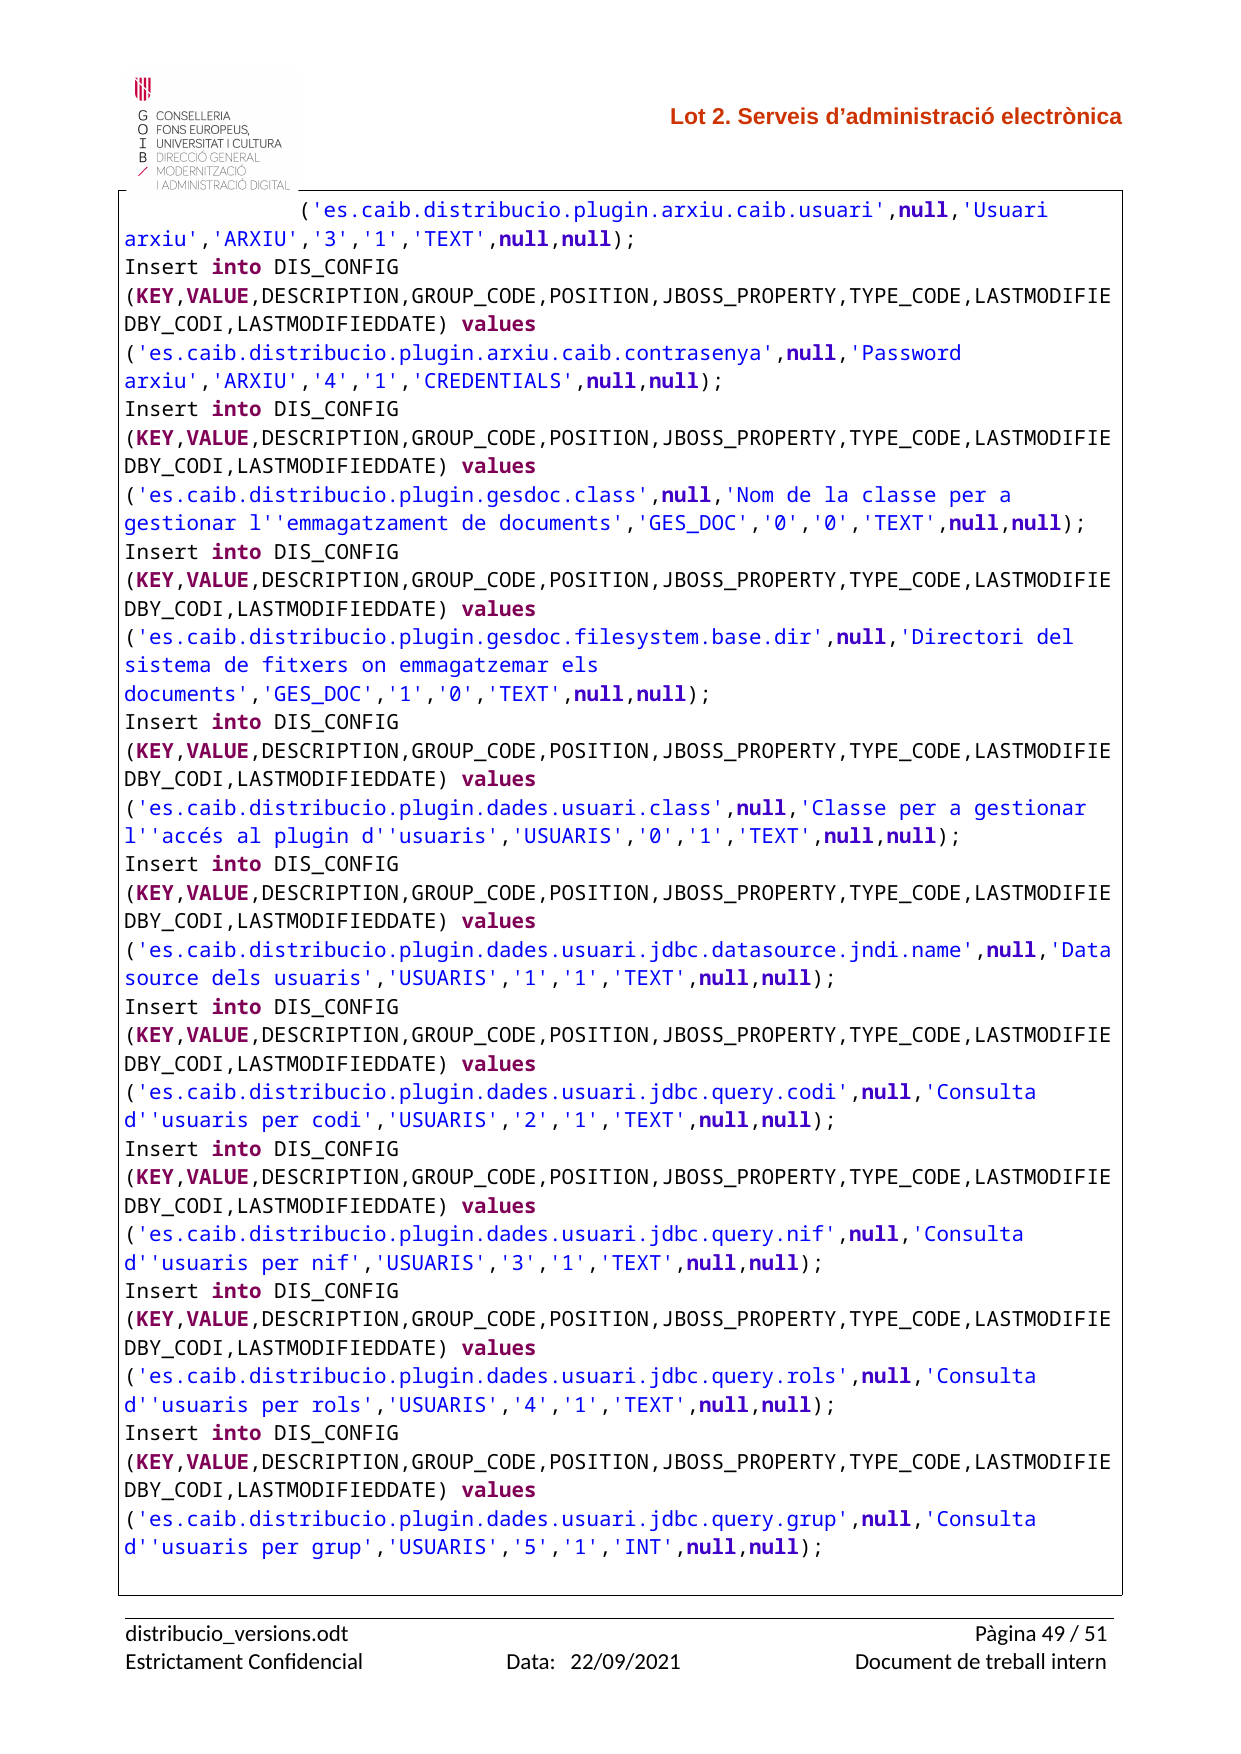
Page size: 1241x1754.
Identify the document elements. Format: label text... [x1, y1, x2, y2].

table_header ('es.caib.distribucio.plugin.arxiu.caib.usuari',null,'Usuari arxiu','ARXIU','3','1','TEXT',null,null); Insert into DIS_CONFIG (KEY,VALUE,DESCRIPTION,GROUP_CODE,POSITION,JBOSS_PROPERTY,TYPE_CODE,LASTMODIFIEDBY_CODI,LASTMODIFIEDDATE) values ('es.caib.distribucio.plugin.arxiu.caib.contrasenya',null,'Password arxiu','ARXIU','4','1','CREDENTIALS',null,null); Insert into DIS_CONFIG (KEY,VALUE,DESCRIPTION,GROUP_CODE,POSITION,JBOSS_PROPERTY,TYPE_CODE,LASTMODIFIEDBY_CODI,LASTMODIFIEDDATE) values ('es.caib.distribucio.plugin.gesdoc.class',null,'Nom de la classe per a gestionar l''emmagatzament de documents','GES_DOC','0','0','TEXT',null,null); Insert into DIS_CONFIG (KEY,VALUE,DESCRIPTION,GROUP_CODE,POSITION,JBOSS_PROPERTY,TYPE_CODE,LASTMODIFIEDBY_CODI,LASTMODIFIEDDATE) values ('es.caib.distribucio.plugin.gesdoc.filesystem.base.dir',null,'Directori del sistema de fitxers on emmagatzemar els documents','GES_DOC','1','0','TEXT',null,null); Insert into DIS_CONFIG (KEY,VALUE,DESCRIPTION,GROUP_CODE,POSITION,JBOSS_PROPERTY,TYPE_CODE,LASTMODIFIEDBY_CODI,LASTMODIFIEDDATE) values ('es.caib.distribucio.plugin.dades.usuari.class',null,'Classe per a gestionar l''accés al plugin d''usuaris','USUARIS','0','1','TEXT',null,null); Insert into DIS_CONFIG (KEY,VALUE,DESCRIPTION,GROUP_CODE,POSITION,JBOSS_PROPERTY,TYPE_CODE,LASTMODIFIEDBY_CODI,LASTMODIFIEDDATE) values ('es.caib.distribucio.plugin.dades.usuari.jdbc.datasource.jndi.name',null,'Datasource dels usuaris','USUARIS','1','1','TEXT',null,null); Insert into DIS_CONFIG (KEY,VALUE,DESCRIPTION,GROUP_CODE,POSITION,JBOSS_PROPERTY,TYPE_CODE,LASTMODIFIEDBY_CODI,LASTMODIFIEDDATE) values ('es.caib.distribucio.plugin.dades.usuari.jdbc.query.codi',null,'Consulta d''usuaris per codi','USUARIS','2','1','TEXT',null,null); Insert into DIS_CONFIG (KEY,VALUE,DESCRIPTION,GROUP_CODE,POSITION,JBOSS_PROPERTY,TYPE_CODE,LASTMODIFIEDBY_CODI,LASTMODIFIEDDATE) values ('es.caib.distribucio.plugin.dades.usuari.jdbc.query.nif',null,'Consulta d''usuaris per nif','USUARIS','3','1','TEXT',null,null); Insert into DIS_CONFIG (KEY,VALUE,DESCRIPTION,GROUP_CODE,POSITION,JBOSS_PROPERTY,TYPE_CODE,LASTMODIFIEDBY_CODI,LASTMODIFIEDDATE) values ('es.caib.distribucio.plugin.dades.usuari.jdbc.query.rols',null,'Consulta d''usuaris per rols','USUARIS','4','1','TEXT',null,null); Insert into DIS_CONFIG (KEY,VALUE,DESCRIPTION,GROUP_CODE,POSITION,JBOSS_PROPERTY,TYPE_CODE,LASTMODIFIEDBY_CODI,LASTMODIFIEDDATE) values ('es.caib.distribucio.plugin.dades.usuari.jdbc.query.grup',null,'Consulta d''usuaris per grup','USUARIS','5','1','INT',null,null); [119, 191, 1122, 1595]
picture [126, 70, 299, 197]
